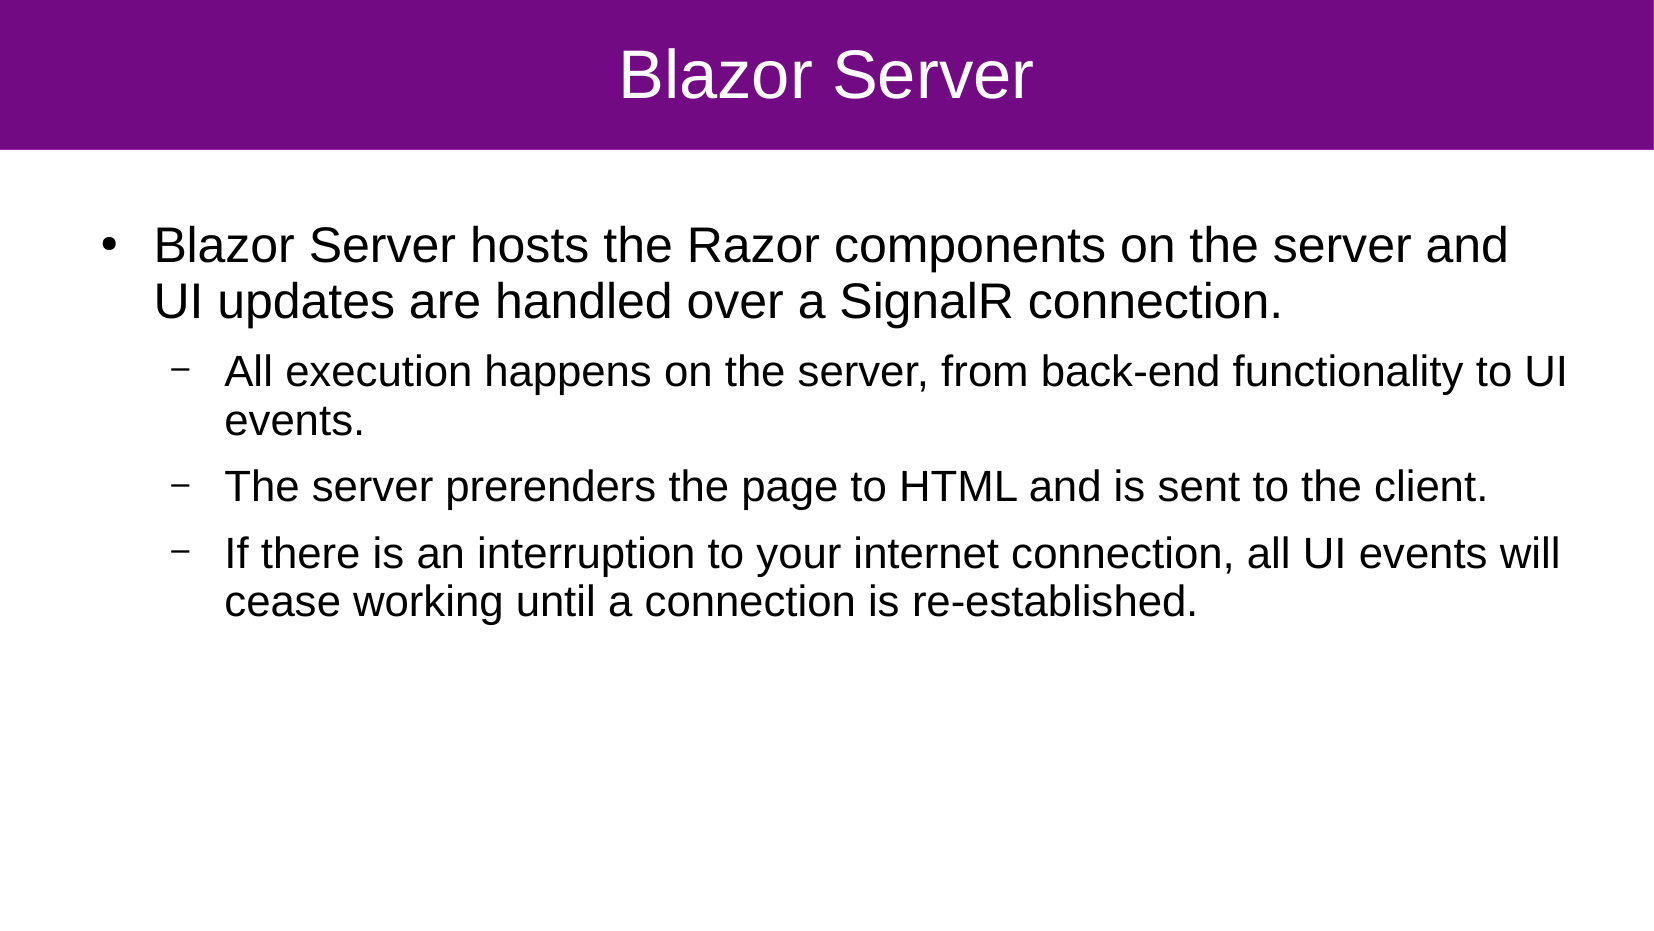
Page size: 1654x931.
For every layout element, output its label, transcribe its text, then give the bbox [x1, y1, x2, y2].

list Blazor Server hosts the Razor components on the server and UI updates are handled over a SignalR connection. All execution happens on the server, from back-end functionality to UI events. The server prerenders the page to HTML and is sent to the client. If there is an interruption to your internet connection, all UI events will cease working until a connection is re-established. [82, 217, 1571, 757]
title Blazor Server [82, 0, 1571, 150]
